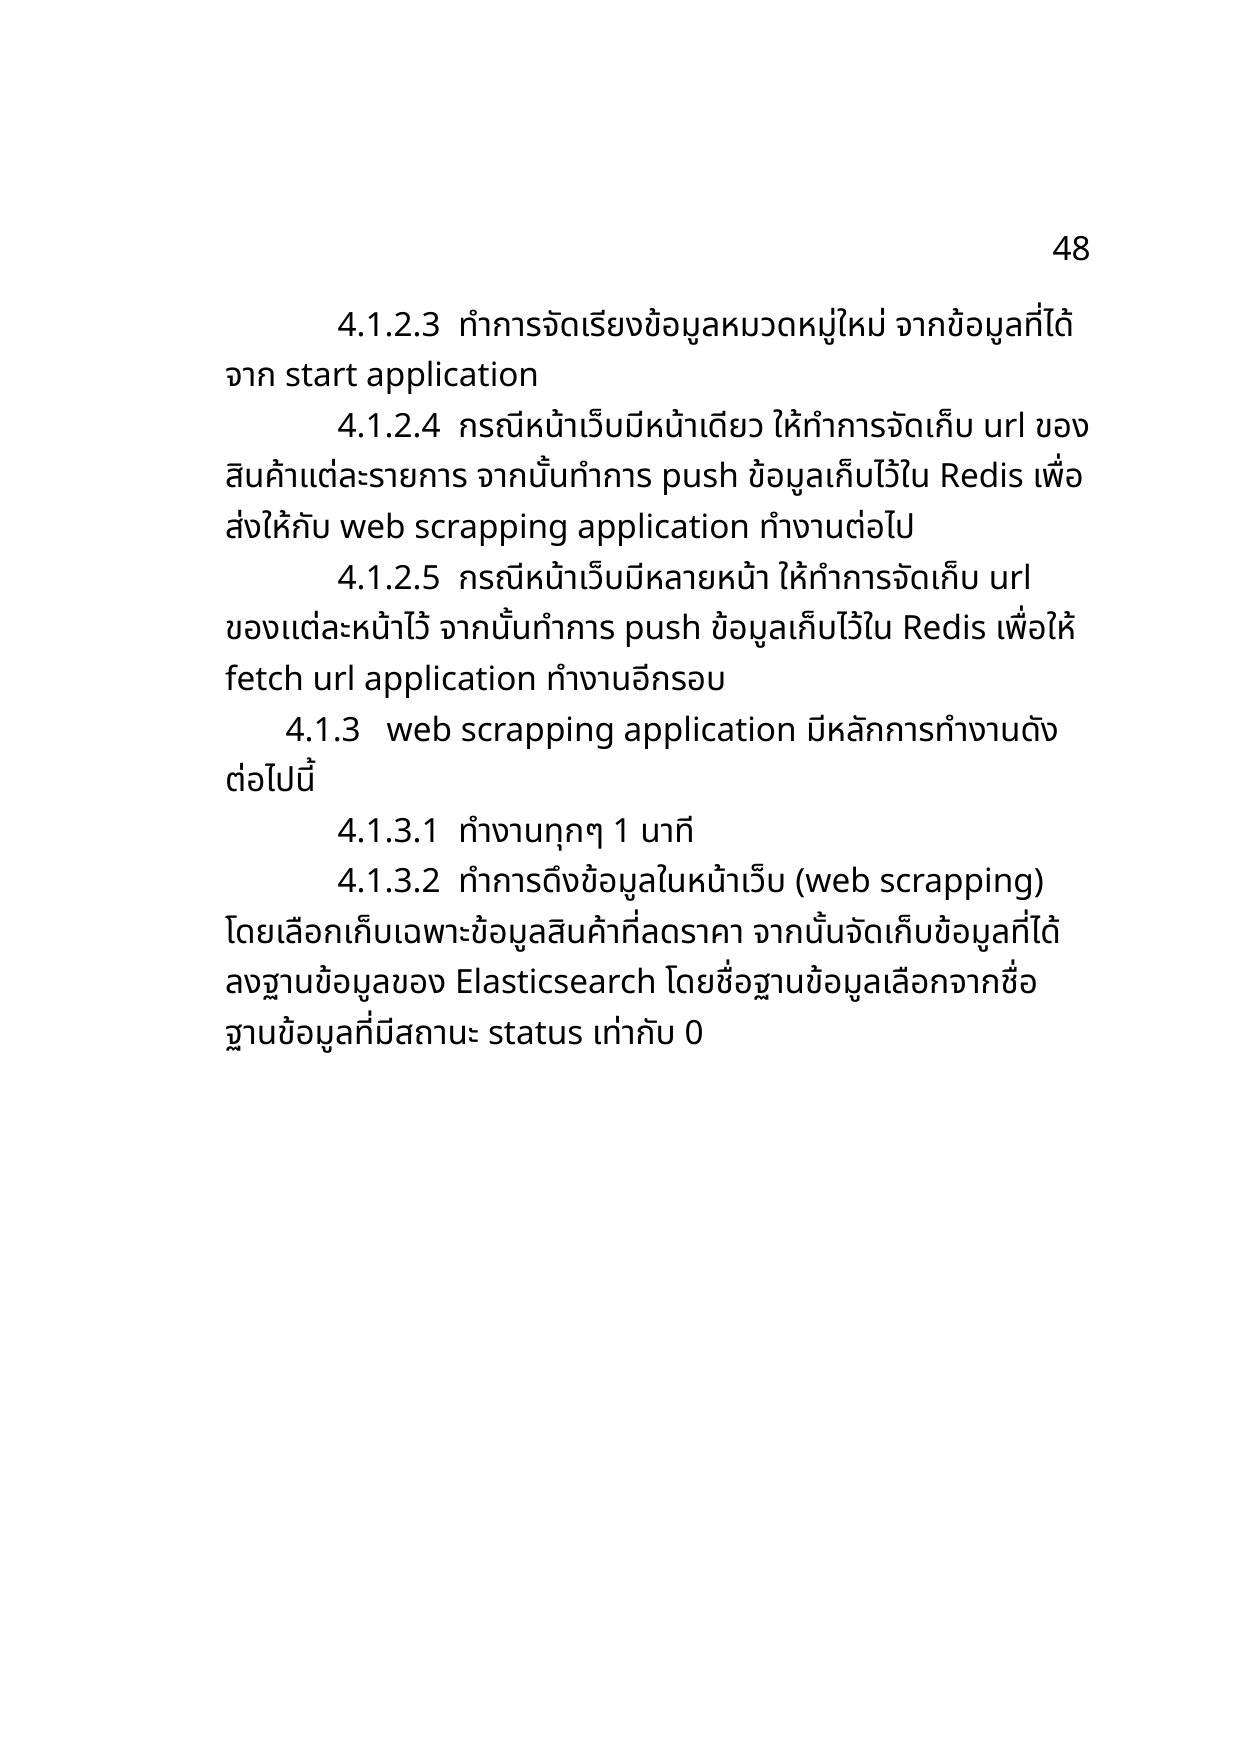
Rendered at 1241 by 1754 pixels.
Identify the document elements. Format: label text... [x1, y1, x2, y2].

text 4.1.2.4 กรณีหน้าเว็บมีหน้าเดียว ให้ทำการจัดเก็บ url ของสินค้าแต่ละรายการ จากนั้นทำการ push ข้อมูลเก็บไว้ใน Redis เพื่อส่งให้กับ web scrapping application ทำงานต่อไป [225, 402, 1091, 553]
text 4.1.2.5 กรณีหน้าเว็บมีหลายหน้า ให้ทำการจัดเก็บ url ของเเต่ละหน้าไว้ จากนั้นทำการ push ข้อมูลเก็บไว้ใน Redis เพื่อให้ fetch url application ทำงานอีกรอบ [225, 553, 1091, 705]
text 4.1.3.2 ทำการดึงข้อมูลในหน้าเว็บ (web scrapping) โดยเลือกเก็บเฉพาะข้อมูลสินค้าที่ลดราคา จากนั้นจัดเก็บข้อมูลที่ได้ลงฐานข้อมูลของ Elasticsearch โดยชื่อฐานข้อมูลเลือกจากชื่อฐานข้อมูลที่มีสถานะ status เท่ากับ 0 [225, 857, 1091, 1059]
text 4.1.3 web scrapping application มีหลักการทำงานดังต่อไปนี้ [225, 705, 1091, 806]
text 4.1.2.3 ทำการจัดเรียงข้อมูลหมวดหมู่ใหม่ จากข้อมูลที่ได้จาก start application [225, 300, 1091, 402]
text 4.1.3.1 ทำงานทุกๆ 1 นาที [225, 806, 1091, 857]
